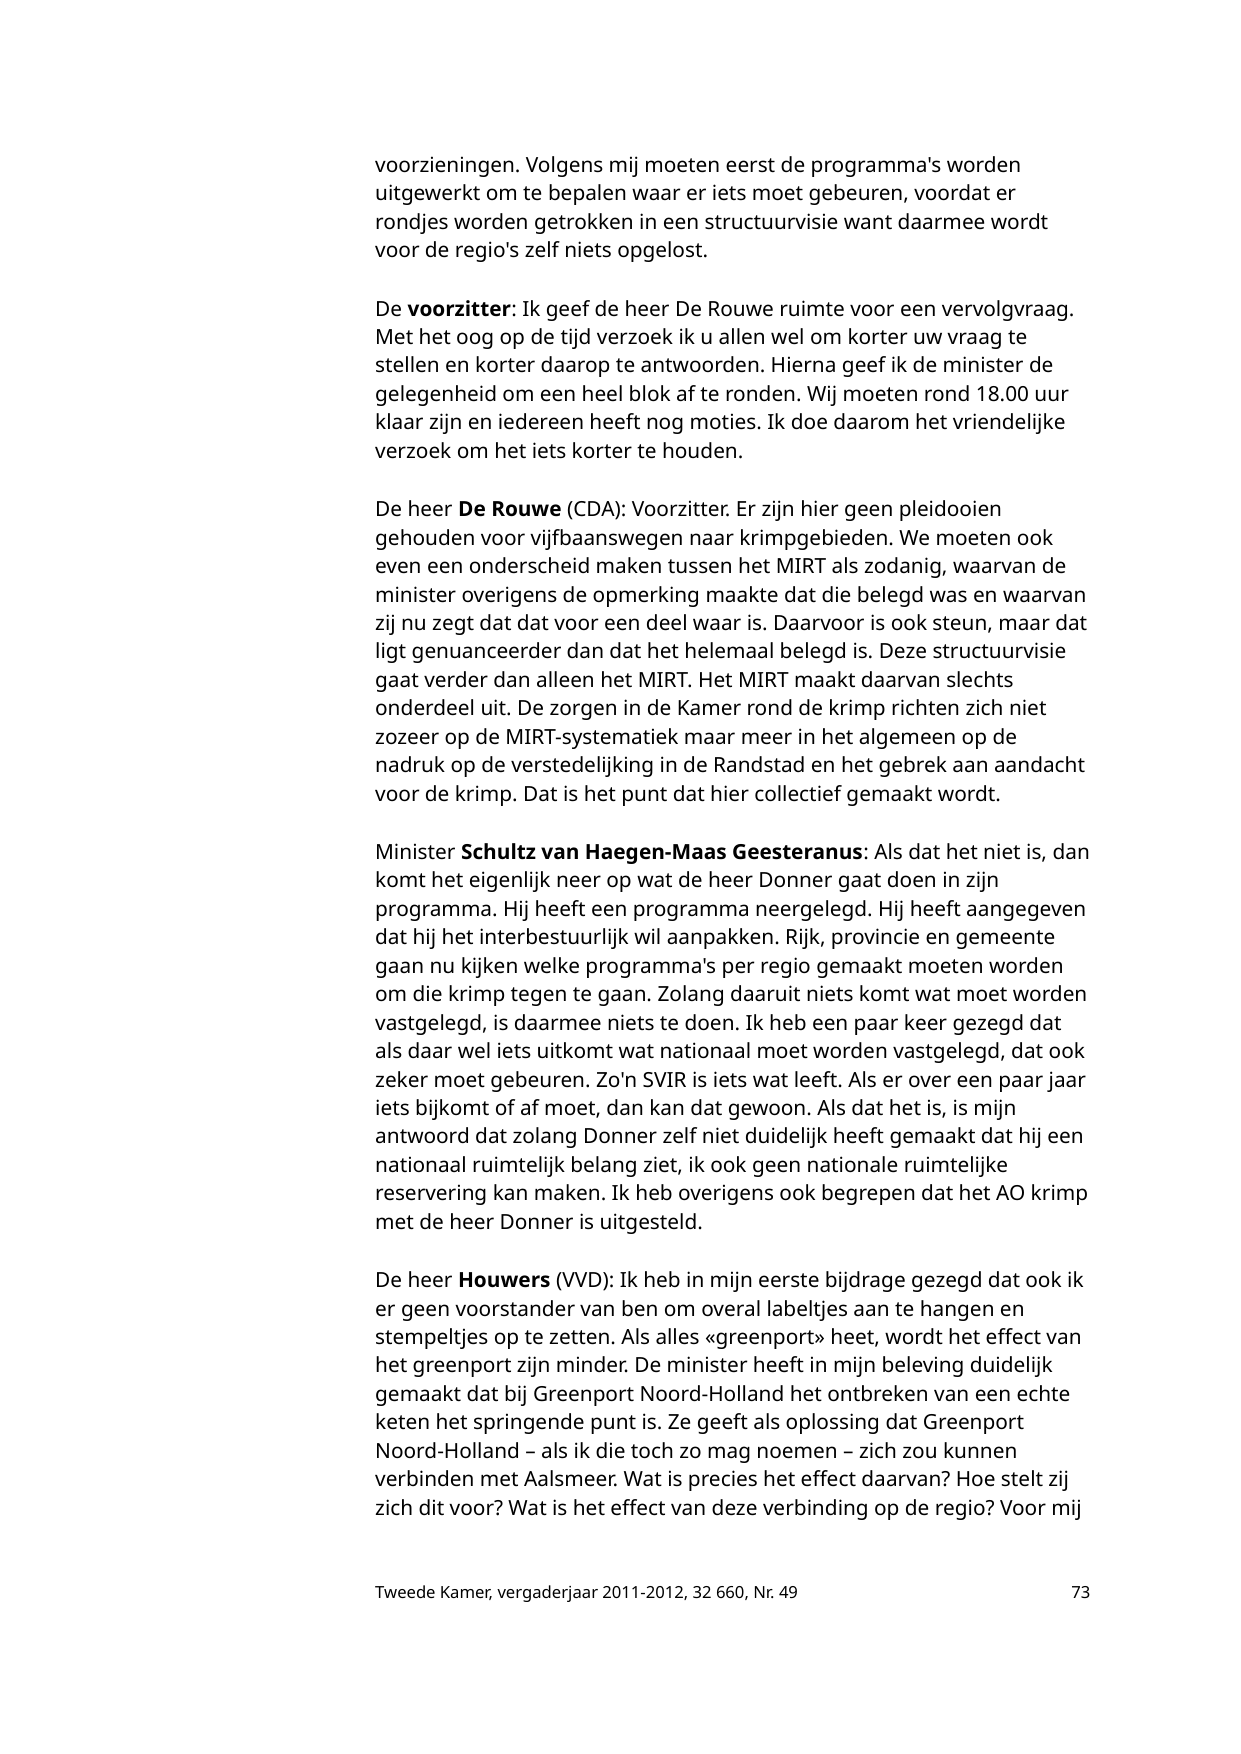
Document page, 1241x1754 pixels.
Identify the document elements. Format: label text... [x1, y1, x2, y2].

text De voorzitter: Ik geef de heer De Rouwe ruimte voor een vervolgvraag. Met het oog op de tijd verzoek ik u allen wel om korter uw vraag te stellen en korter daarop te antwoorden. Hierna geef ik de minister de gelegenheid om een heel blok af te ronden. Wij moeten rond 18.00 uur klaar zijn en iedereen heeft nog moties. Ik doe daarom het vriendelijke verzoek om het iets korter te houden. [375, 294, 1090, 464]
text De heer Houwers (VVD): Ik heb in mijn eerste bijdrage gezegd dat ook ik er geen voorstander van ben om overal labeltjes aan te hangen en stempeltjes op te zetten. Als alles «greenport» heet, wordt het effect van het greenport zijn minder. De minister heeft in mijn beleving duidelijk gemaakt dat bij Greenport Noord-Holland het ontbreken van een echte keten het springende punt is. Ze geeft als oplossing dat Greenport Noord-Holland – als ik die toch zo mag noemen – zich zou kunnen verbinden met Aalsmeer. Wat is precies het effect daarvan? Hoe stelt zij zich dit voor? Wat is het effect van deze verbinding op de regio? Voor mij [375, 1265, 1090, 1521]
text De heer De Rouwe (CDA): Voorzitter. Er zijn hier geen pleidooien gehouden voor vijfbaanswegen naar krimpgebieden. We moeten ook even een onderscheid maken tussen het MIRT als zodanig, waarvan de minister overigens de opmerking maakte dat die belegd was en waarvan zij nu zegt dat dat voor een deel waar is. Daarvoor is ook steun, maar dat ligt genuanceerder dan dat het helemaal belegd is. Deze structuurvisie gaat verder dan alleen het MIRT. Het MIRT maakt daarvan slechts onderdeel uit. De zorgen in de Kamer rond de krimp richten zich niet zozeer op de MIRT-systematiek maar meer in het algemeen op de nadruk op de verstedelijking in de Randstad en het gebrek aan aandacht voor de krimp. Dat is het punt dat hier collectief gemaakt wordt. [375, 494, 1090, 807]
text voorzieningen. Volgens mij moeten eerst de programma's worden uitgewerkt om te bepalen waar er iets moet gebeuren, voordat er rondjes worden getrokken in een structuurvisie want daarmee wordt voor de regio's zelf niets opgelost. [375, 150, 1090, 264]
text Minister Schultz van Haegen-Maas Geesteranus: Als dat het niet is, dan komt het eigenlijk neer op wat de heer Donner gaat doen in zijn programma. Hij heeft een programma neergelegd. Hij heeft aangegeven dat hij het interbestuurlijk wil aanpakken. Rijk, provincie en gemeente gaan nu kijken welke programma's per regio gemaakt moeten worden om die krimp tegen te gaan. Zolang daaruit niets komt wat moet worden vastgelegd, is daarmee niets te doen. Ik heb een paar keer gezegd dat als daar wel iets uitkomt wat nationaal moet worden vastgelegd, dat ook zeker moet gebeuren. Zo'n SVIR is iets wat leeft. Als er over een paar jaar iets bijkomt of af moet, dan kan dat gewoon. Als dat het is, is mijn antwoord dat zolang Donner zelf niet duidelijk heeft gemaakt dat hij een nationaal ruimtelijk belang ziet, ik ook geen nationale ruimtelijke reservering kan maken. Ik heb overigens ook begrepen dat het AO krimp met de heer Donner is uitgesteld. [375, 837, 1090, 1235]
